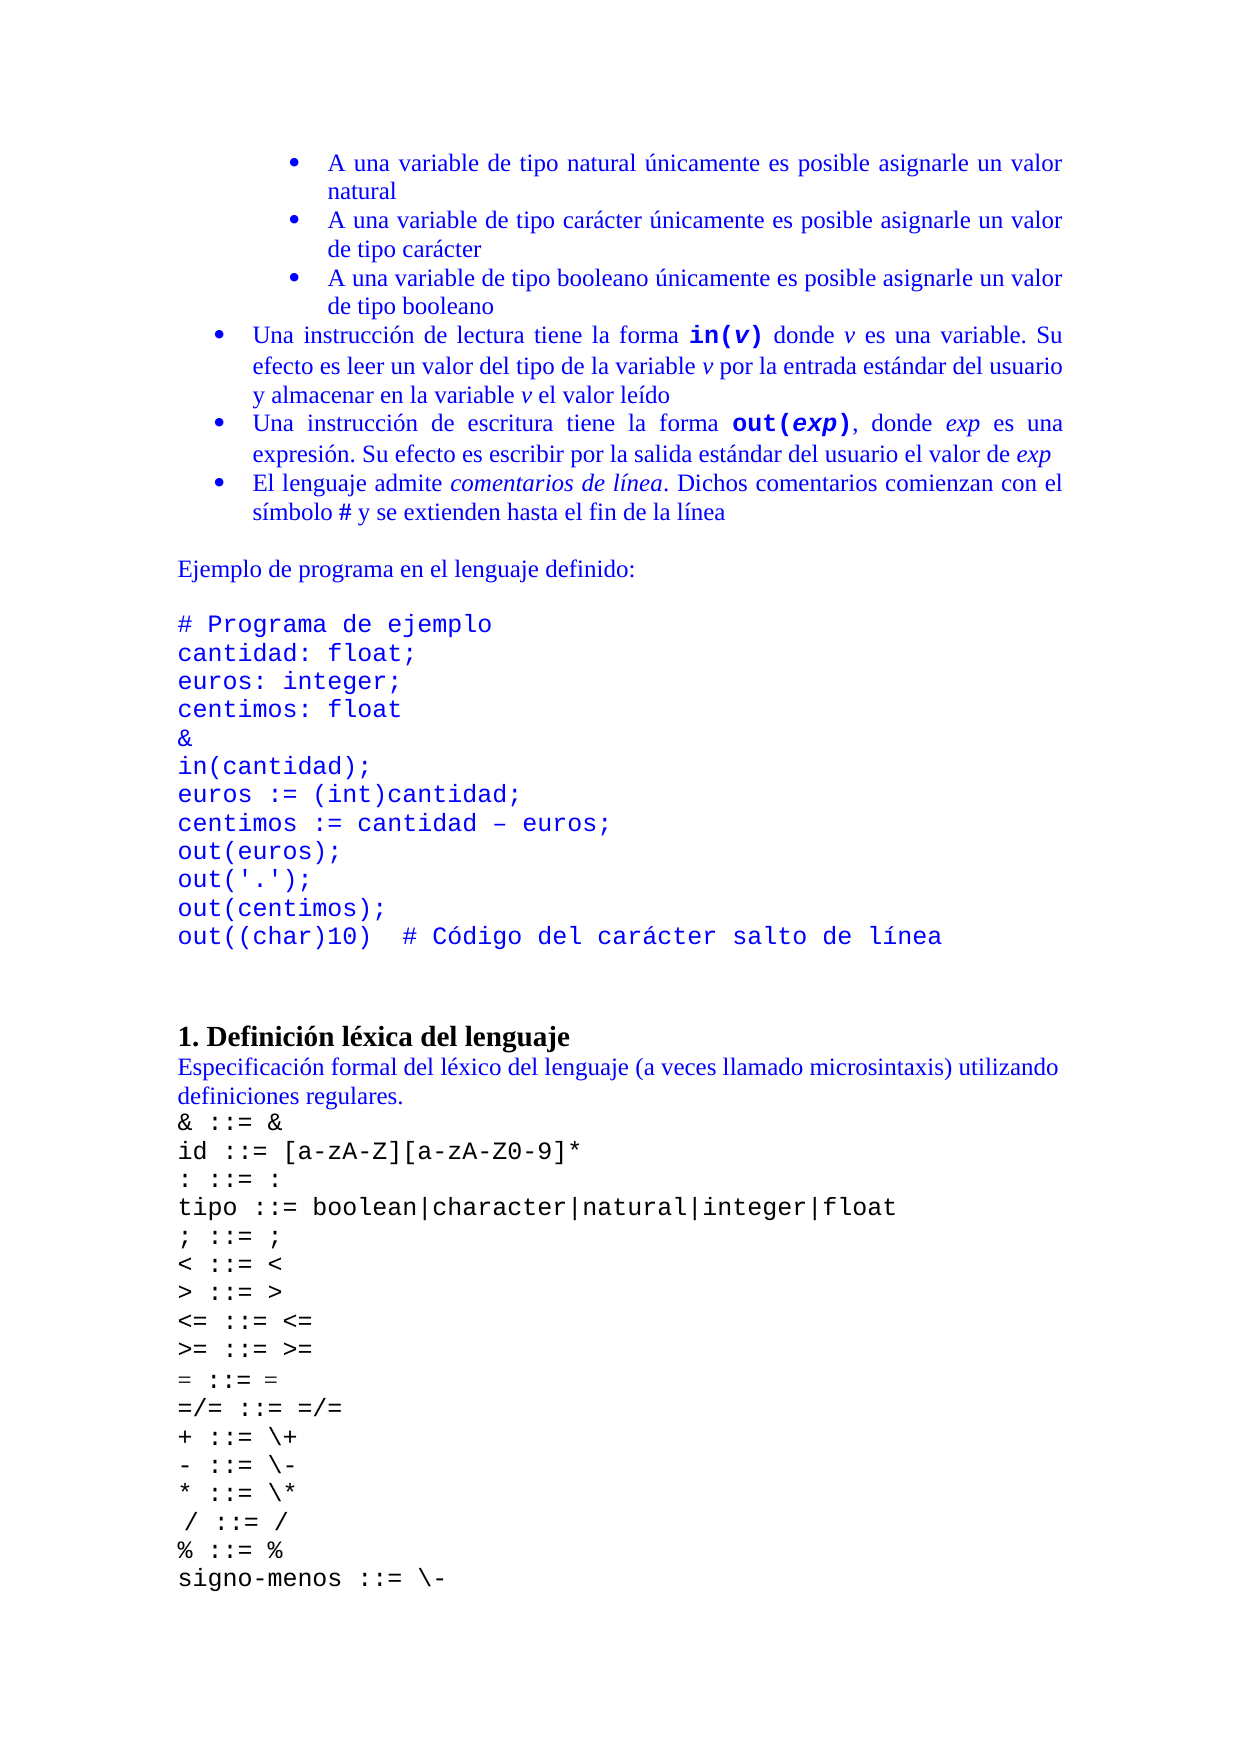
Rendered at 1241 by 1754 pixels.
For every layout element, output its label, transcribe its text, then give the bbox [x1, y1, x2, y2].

text id ::= [a-zA-Z][a-zA-Z0-9]* [177, 1138, 1063, 1167]
text <= ::= <= [177, 1308, 1063, 1337]
text signo-menos ::= \- [177, 1566, 1063, 1594]
text >= ::= >= [177, 1337, 1063, 1365]
text & ::= & [177, 1110, 1063, 1138]
text Ejemplo de programa en el lenguaje definido: [177, 554, 1063, 583]
list Una instrucción de escritura tiene la forma out(exp), donde exp es una expresión. Su efecto es escribir por la salida estándar del usuario el valor de exp [215, 408, 1063, 468]
list A una variable de tipo natural únicamente es posible asignarle un valor natural [290, 148, 1063, 205]
text * ::= \* [177, 1481, 1063, 1509]
text = ::= = [177, 1365, 1063, 1396]
text in(cantidad); [177, 753, 1063, 782]
text > ::= > [177, 1280, 1063, 1308]
text - ::= \- [177, 1452, 1063, 1481]
text / ::= / [177, 1509, 1063, 1537]
text centimos: float [177, 697, 1063, 725]
text out(euros); [177, 838, 1063, 867]
text < ::= < [177, 1252, 1063, 1280]
text Especificación formal del léxico del lenguaje (a veces llamado microsintaxis) utilizando definiciones regulares. [177, 1052, 1063, 1110]
text + ::= \+ [177, 1424, 1063, 1452]
text out('.'); [177, 867, 1063, 895]
text out((char)10) # Código del carácter salto de línea [177, 923, 1063, 952]
text 1. Definición léxica del lenguaje [177, 1019, 1063, 1052]
text # Programa de ejemplo [177, 612, 1063, 640]
list A una variable de tipo carácter únicamente es posible asignarle un valor de tipo carácter [290, 205, 1063, 263]
text : ::= : [177, 1167, 1063, 1195]
list A una variable de tipo booleano únicamente es posible asignarle un valor de tipo booleano [290, 263, 1063, 320]
text euros := (int)cantidad; [177, 782, 1063, 810]
text out(centimos); [177, 895, 1063, 923]
text euros: integer; [177, 668, 1063, 697]
text tipo ::= boolean|character|natural|integer|float [177, 1195, 1063, 1223]
list El lenguaje admite comentarios de línea. Dichos comentarios comienzan con el símbolo # y se extienden hasta el fin de la línea [215, 468, 1063, 526]
text cantidad: float; [177, 640, 1063, 668]
text centimos := cantidad – euros; [177, 810, 1063, 838]
text ; ::= ; [177, 1223, 1063, 1252]
list Una instrucción de lectura tiene la forma in(v) donde v es una variable. Su efecto es leer un valor del tipo de la variable v por la entrada estándar del usuario y almacenar en la variable v el valor leído [215, 320, 1063, 408]
text % ::= % [177, 1537, 1063, 1566]
text =/= ::= =/= [177, 1396, 1063, 1424]
text & [177, 725, 1063, 753]
